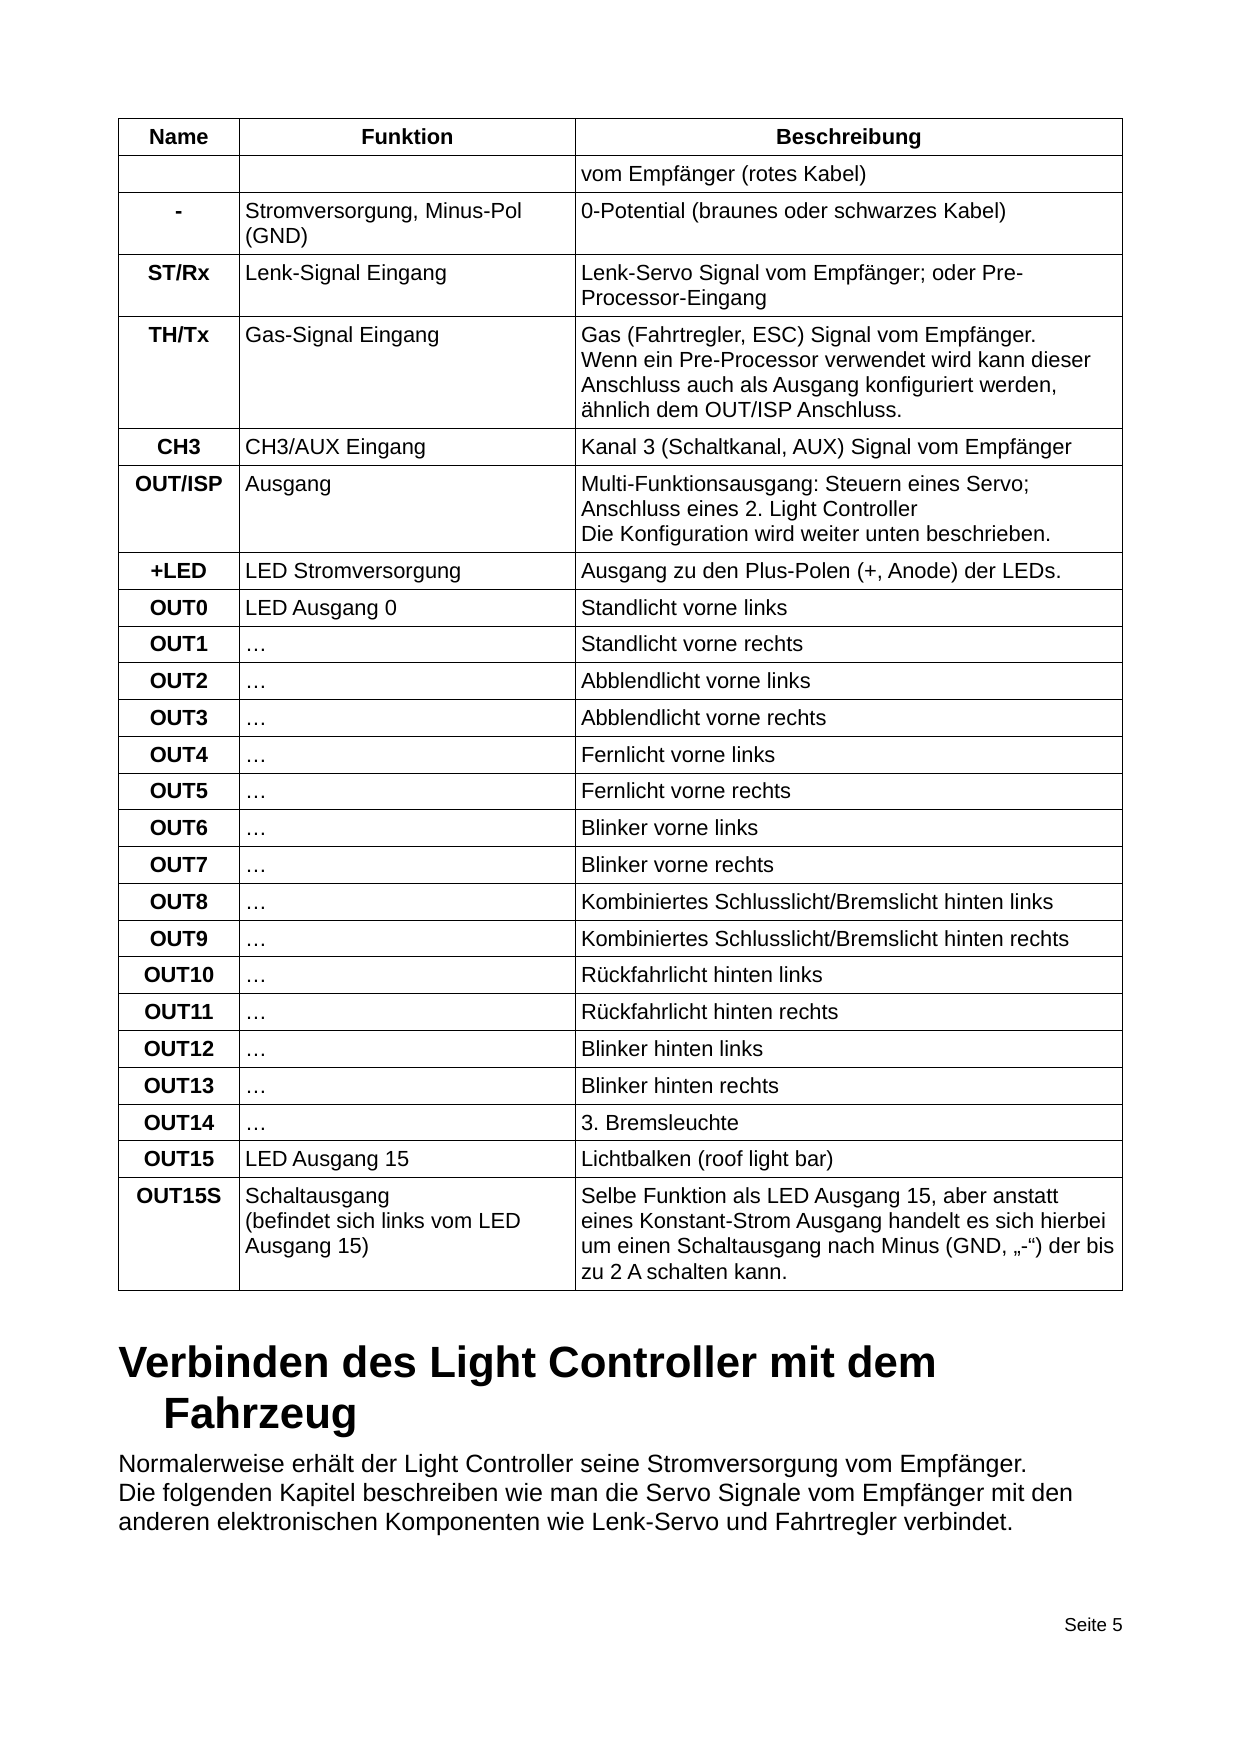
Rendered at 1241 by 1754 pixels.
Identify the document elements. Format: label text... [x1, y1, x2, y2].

table_cell … [240, 921, 575, 956]
table_cell LED Ausgang 0 [240, 590, 575, 626]
table_cell OUT2 [119, 663, 239, 699]
table_cell … [240, 1031, 575, 1067]
table_cell … [240, 1068, 575, 1103]
table_cell Kanal 3 (Schaltkanal, AUX) Signal vom Empfänger [576, 429, 1122, 465]
table_header Name [119, 119, 239, 155]
table_cell … [240, 627, 575, 662]
table_header Beschreibung [576, 119, 1122, 155]
table_cell 0-Potential (braunes oder schwarzes Kabel) [576, 193, 1122, 254]
subtitle Verbinden des Light Controller mit dem Fahrzeug [118, 1337, 1122, 1437]
table_cell vom Empfänger (rotes Kabel) [576, 156, 1122, 192]
table_cell Fernlicht vorne links [576, 737, 1122, 773]
table_cell OUT4 [119, 737, 239, 773]
table_cell TH/Tx [119, 317, 239, 428]
table_cell Fernlicht vorne rechts [576, 774, 1122, 809]
table_cell ST/Rx [119, 255, 239, 316]
table_cell … [240, 957, 575, 993]
table_cell … [240, 737, 575, 773]
table_cell [119, 156, 239, 192]
table_cell … [240, 847, 575, 883]
table_cell Multi-Funktionsausgang: Steuern eines Servo; Anschluss eines 2. Light Controller Die Konfiguration wird weiter unten beschrieben. [576, 466, 1122, 552]
table_cell Lichtbalken (roof light bar) [576, 1141, 1122, 1177]
table_cell … [240, 700, 575, 736]
table_cell Rückfahrlicht hinten links [576, 957, 1122, 993]
table_cell CH3 [119, 429, 239, 465]
table_cell Kombiniertes Schlusslicht/Bremslicht hinten links [576, 884, 1122, 920]
table_cell … [240, 1105, 575, 1140]
table_cell Gas-Signal Eingang [240, 317, 575, 428]
table_cell OUT7 [119, 847, 239, 883]
table_cell LED Ausgang 15 [240, 1141, 575, 1177]
table_cell Ausgang [240, 466, 575, 552]
table_cell Kombiniertes Schlusslicht/Bremslicht hinten rechts [576, 921, 1122, 956]
table_cell +LED [119, 553, 239, 589]
table_cell Abblendlicht vorne links [576, 663, 1122, 699]
table_cell OUT5 [119, 774, 239, 809]
table_cell Gas (Fahrtregler, ESC) Signal vom Empfänger. Wenn ein Pre-Processor verwendet wird kann dieser Anschluss auch als Ausgang konfiguriert werden, ähnlich dem OUT/ISP Anschluss. [576, 317, 1122, 428]
table_cell Selbe Funktion als LED Ausgang 15, aber anstatt eines Konstant-Strom Ausgang handelt es sich hierbei um einen Schaltausgang nach Minus (GND, „-“) der bis zu 2 A schalten kann. [576, 1178, 1122, 1289]
table_cell Standlicht vorne rechts [576, 627, 1122, 662]
table_cell CH3/AUX Eingang [240, 429, 575, 465]
table_cell OUT12 [119, 1031, 239, 1067]
table_cell - [119, 193, 239, 254]
table_cell … [240, 774, 575, 809]
table_cell OUT0 [119, 590, 239, 626]
table_cell Rückfahrlicht hinten rechts [576, 994, 1122, 1030]
table_cell Lenk-Servo Signal vom Empfänger; oder Pre-Processor-Eingang [576, 255, 1122, 316]
text Normalerweise erhält der Light Controller seine Stromversorgung vom Empfänger. [118, 1449, 1122, 1478]
table_cell OUT14 [119, 1105, 239, 1140]
table_cell Schaltausgang (befindet sich links vom LED Ausgang 15) [240, 1178, 575, 1289]
table_cell OUT8 [119, 884, 239, 920]
table_cell … [240, 994, 575, 1030]
table_header Funktion [240, 119, 575, 155]
table_cell 3. Bremsleuchte [576, 1105, 1122, 1140]
table_cell [240, 156, 575, 192]
table_cell OUT15 [119, 1141, 239, 1177]
table_cell Ausgang zu den Plus-Polen (+, Anode) der LEDs. [576, 553, 1122, 589]
table_cell LED Stromversorgung [240, 553, 575, 589]
table_cell OUT13 [119, 1068, 239, 1103]
table_cell OUT/ISP [119, 466, 239, 552]
table_cell Blinker vorne rechts [576, 847, 1122, 883]
table_cell OUT15S [119, 1178, 239, 1289]
text Die folgenden Kapitel beschreiben wie man die Servo Signale vom Empfänger mit den anderen elektronischen Komponenten wie Lenk-Servo und Fahrtregler verbindet. [118, 1478, 1122, 1536]
table_cell Blinker hinten links [576, 1031, 1122, 1067]
table_cell OUT3 [119, 700, 239, 736]
table_cell Abblendlicht vorne rechts [576, 700, 1122, 736]
table_cell … [240, 884, 575, 920]
table_cell Blinker hinten rechts [576, 1068, 1122, 1103]
table_cell Blinker vorne links [576, 810, 1122, 846]
table_cell OUT10 [119, 957, 239, 993]
table_cell Lenk-Signal Eingang [240, 255, 575, 316]
table_cell OUT1 [119, 627, 239, 662]
table_cell OUT6 [119, 810, 239, 846]
table_cell … [240, 663, 575, 699]
table_cell Stromversorgung, Minus-Pol (GND) [240, 193, 575, 254]
table_cell Standlicht vorne links [576, 590, 1122, 626]
table_cell … [240, 810, 575, 846]
table_cell OUT9 [119, 921, 239, 956]
table_cell OUT11 [119, 994, 239, 1030]
